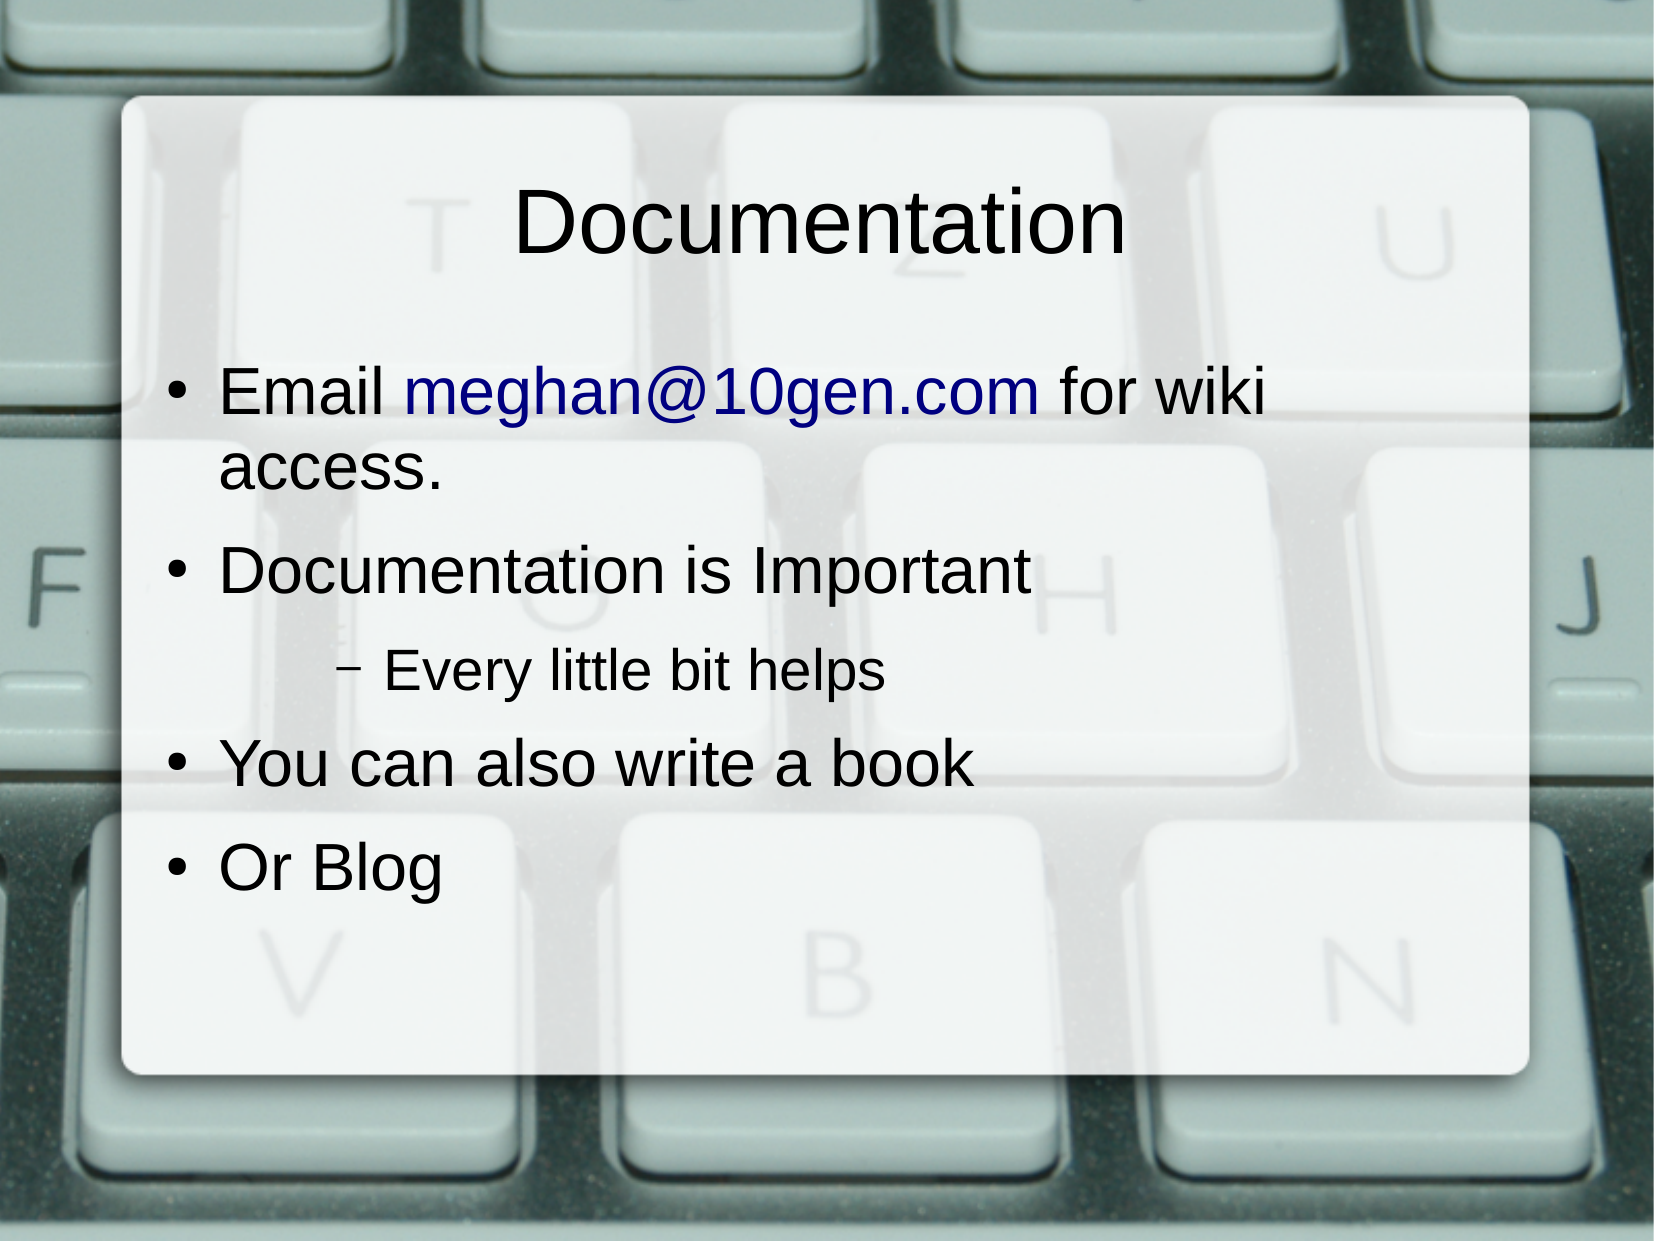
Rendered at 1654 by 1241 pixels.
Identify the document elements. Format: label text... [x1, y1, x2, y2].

list Email meghan@10gen.com for wiki access. Documentation is Important Every little bit helps You can also write a book Or Blog [147, 354, 1506, 1064]
picture [0, 0, 1654, 1241]
title Documentation [135, 117, 1506, 325]
